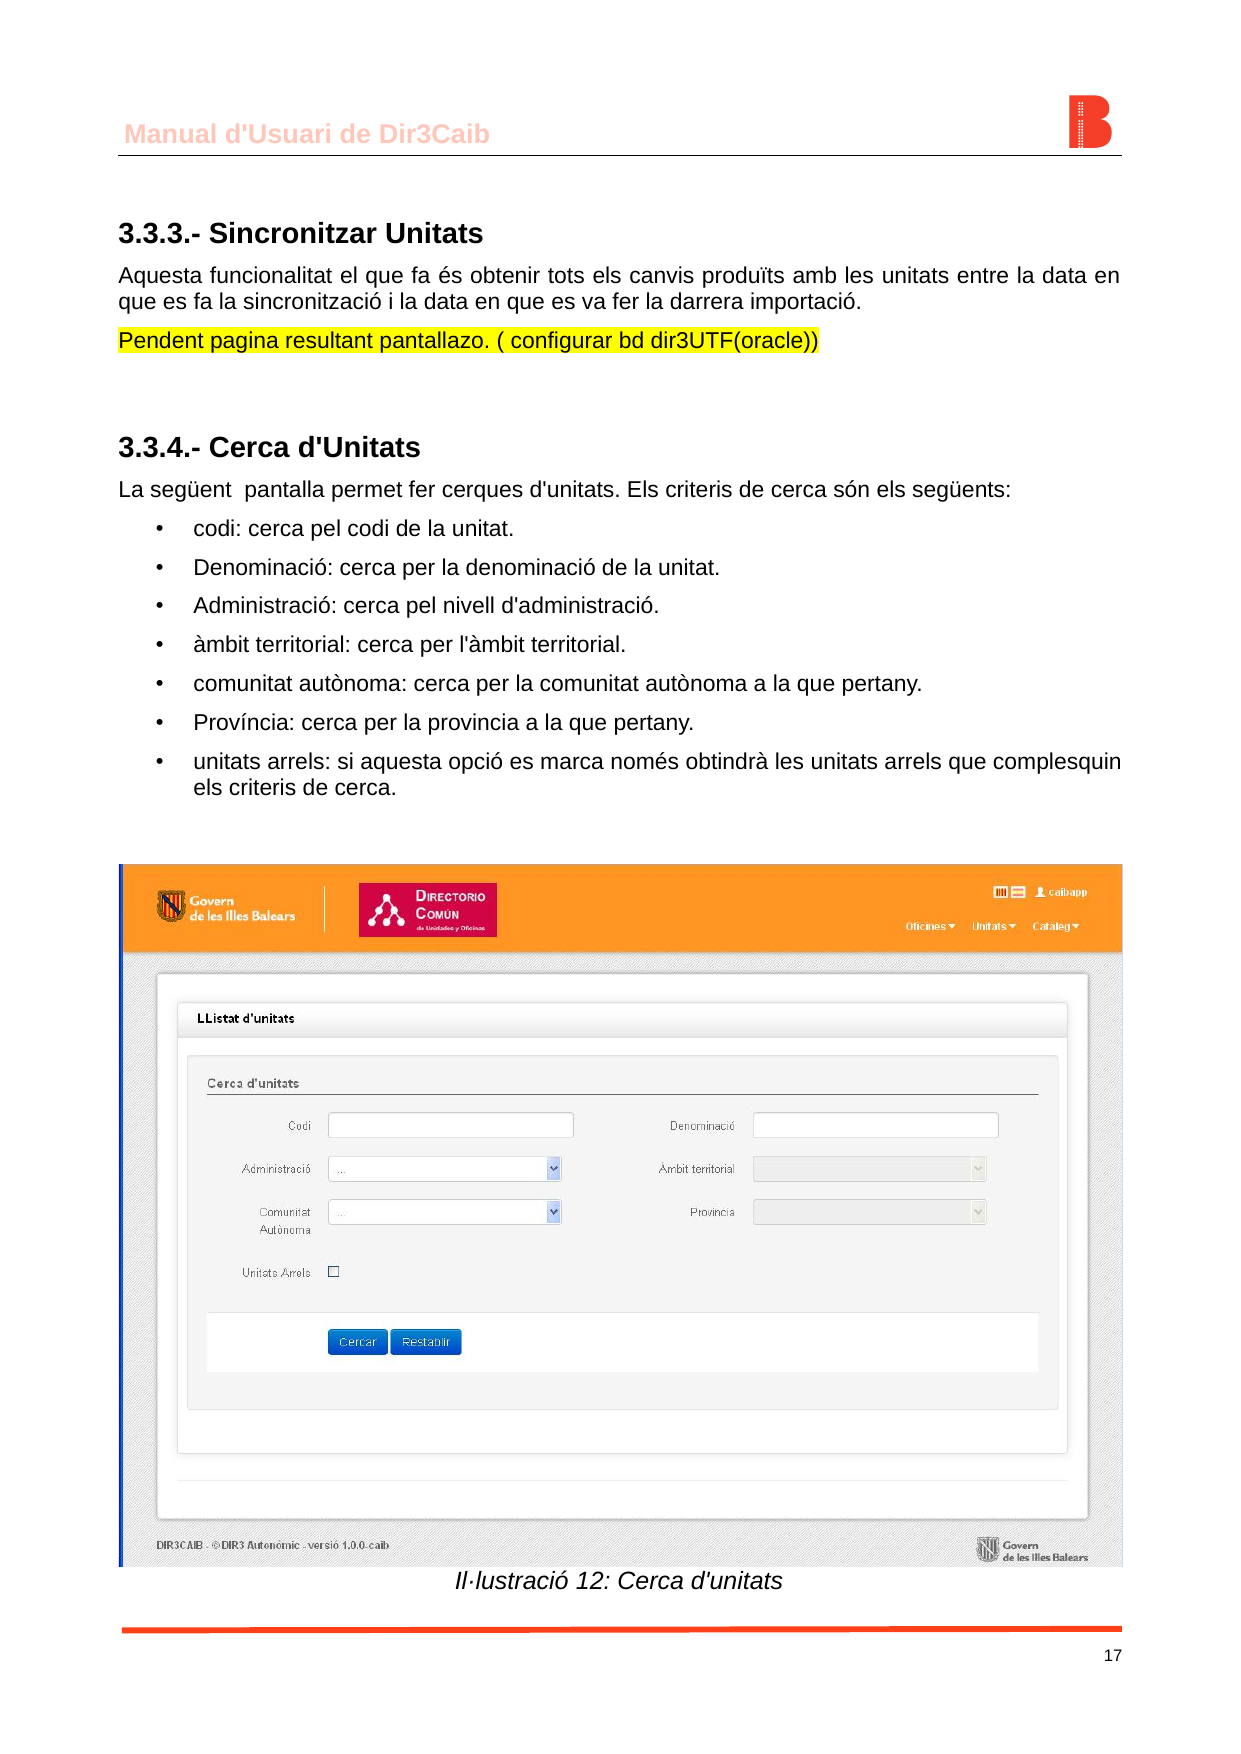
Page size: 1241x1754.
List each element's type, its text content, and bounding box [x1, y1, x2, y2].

list Administració: cerca pel nivell d'administració. [156, 592, 1122, 619]
text Aquesta funcionalitat el que fa és obtenir tots els canvis produïts amb les unitats entre la data en que es fa la sincronització i la data en que es va fer la darrera importació. [118, 262, 1122, 314]
text La següent pantalla permet fer cerques d'unitats. Els criteris de cerca són els següents: [118, 476, 1122, 502]
picture [118, 864, 1123, 1567]
text Il·lustració 12: Cerca d'unitats [118, 1567, 1122, 1595]
subtitle Sincronitzar Unitats [118, 216, 1122, 249]
text Pendent pagina resultant pantallazo. ( configurar bd dir3UTF(oracle)) [118, 327, 1122, 353]
list comunitat autònoma: cerca per la comunitat autònoma a la que pertany. [156, 670, 1122, 696]
list Denominació: cerca per la denominació de la unitat. [156, 553, 1122, 580]
list codi: cerca pel codi de la unitat. [156, 514, 1122, 541]
list unitats arrels: si aquesta opció es marca només obtindrà les unitats arrels que complesquin els criteris de cerca. [156, 748, 1122, 800]
list Província: cerca per la provincia a la que pertany. [156, 709, 1122, 735]
subtitle Cerca d'Unitats [118, 430, 1122, 463]
picture [1063, 94, 1117, 150]
list àmbit territorial: cerca per l'àmbit territorial. [156, 631, 1122, 657]
